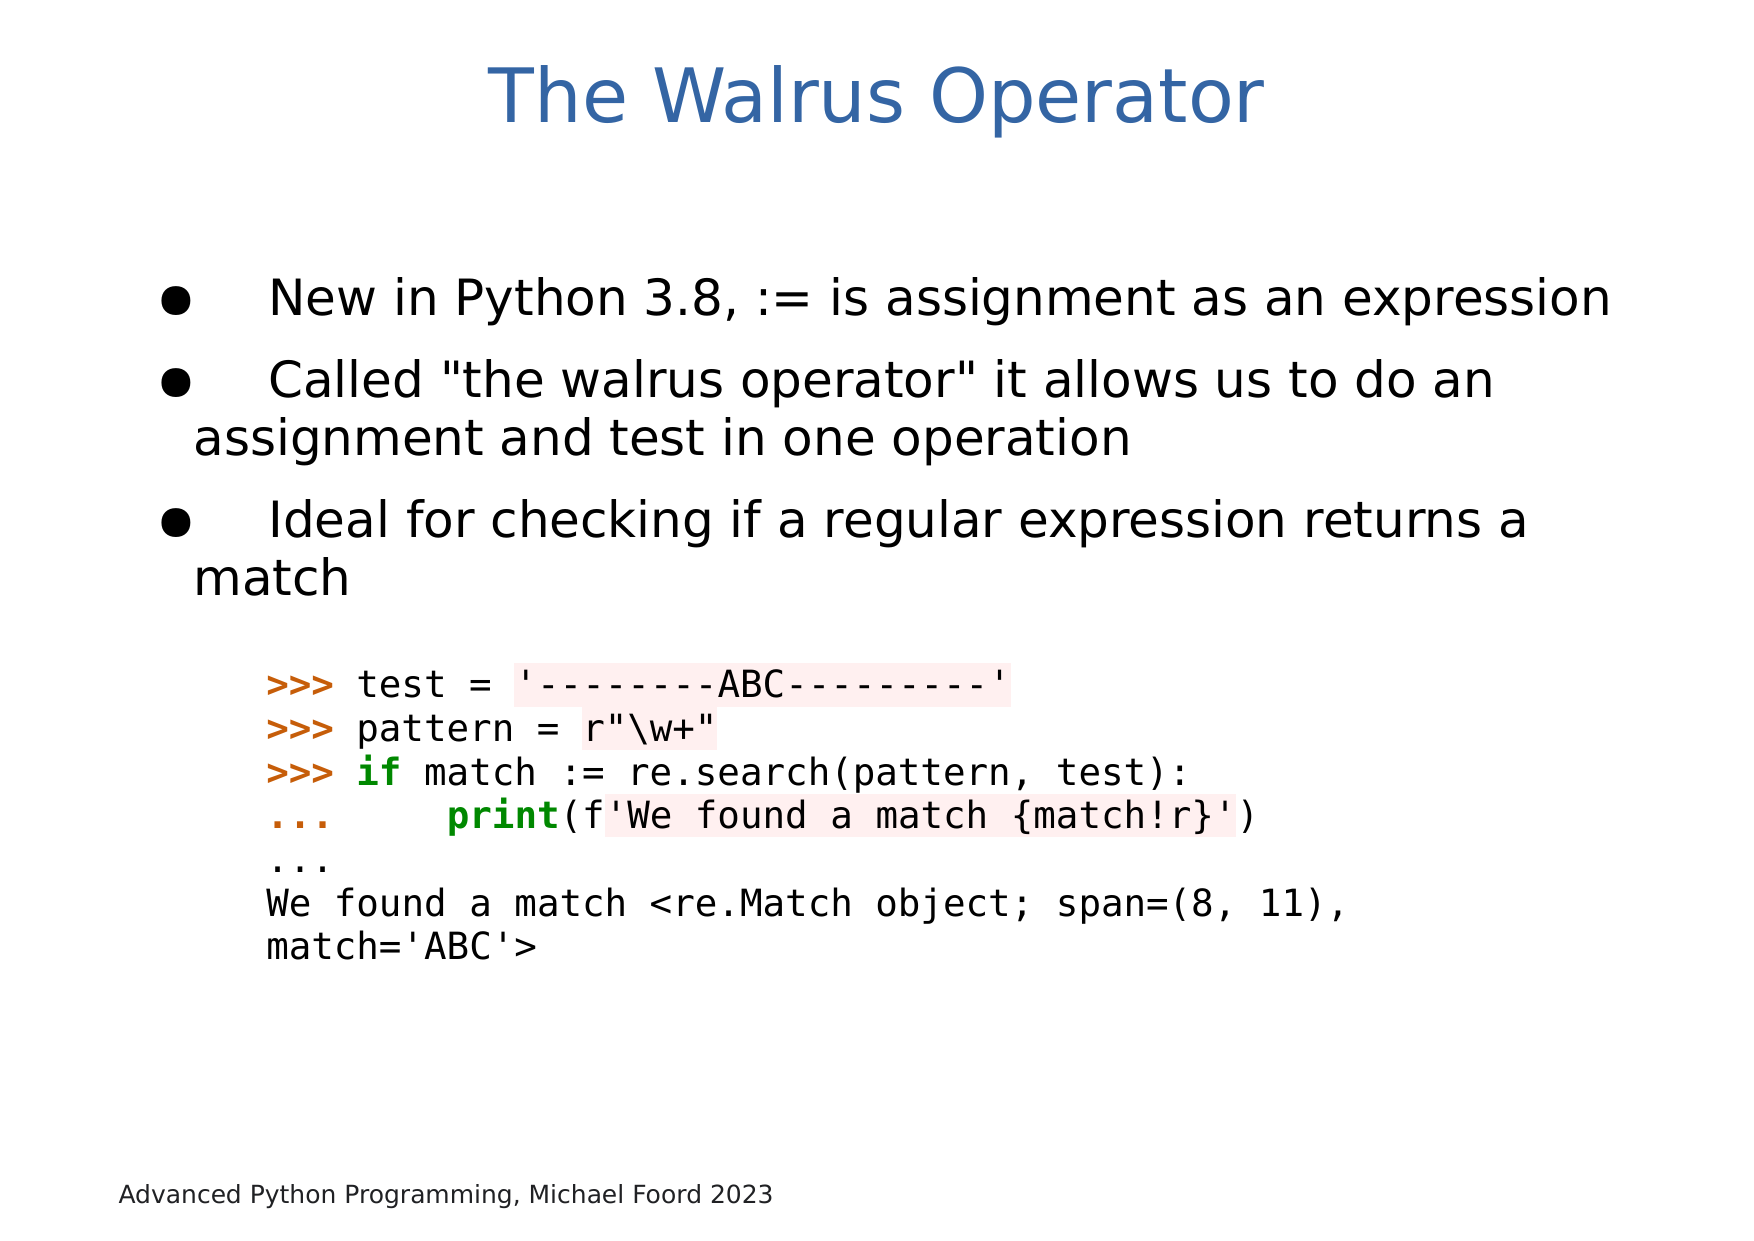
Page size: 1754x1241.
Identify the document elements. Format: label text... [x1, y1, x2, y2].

text >>> if match := re.search(pattern, test): [266, 750, 1636, 794]
text >>> test = '--------ABC---------' [266, 663, 1636, 707]
list Called "the walrus operator" it allows us to do an assignment and test in one operation [156, 351, 1636, 467]
list New in Python 3.8, := is assignment as an expression [156, 269, 1636, 327]
subtitle The Walrus Operator [118, 53, 1636, 140]
text >>> pattern = r"\w+" [266, 707, 1636, 750]
list Ideal for checking if a regular expression returns a match [156, 491, 1636, 607]
text We found a match <re.Match object; span=(8, 11), match='ABC'> [266, 881, 1636, 968]
text ... [266, 837, 1636, 881]
text ... print(f'We found a match {match!r}') [266, 794, 1636, 837]
